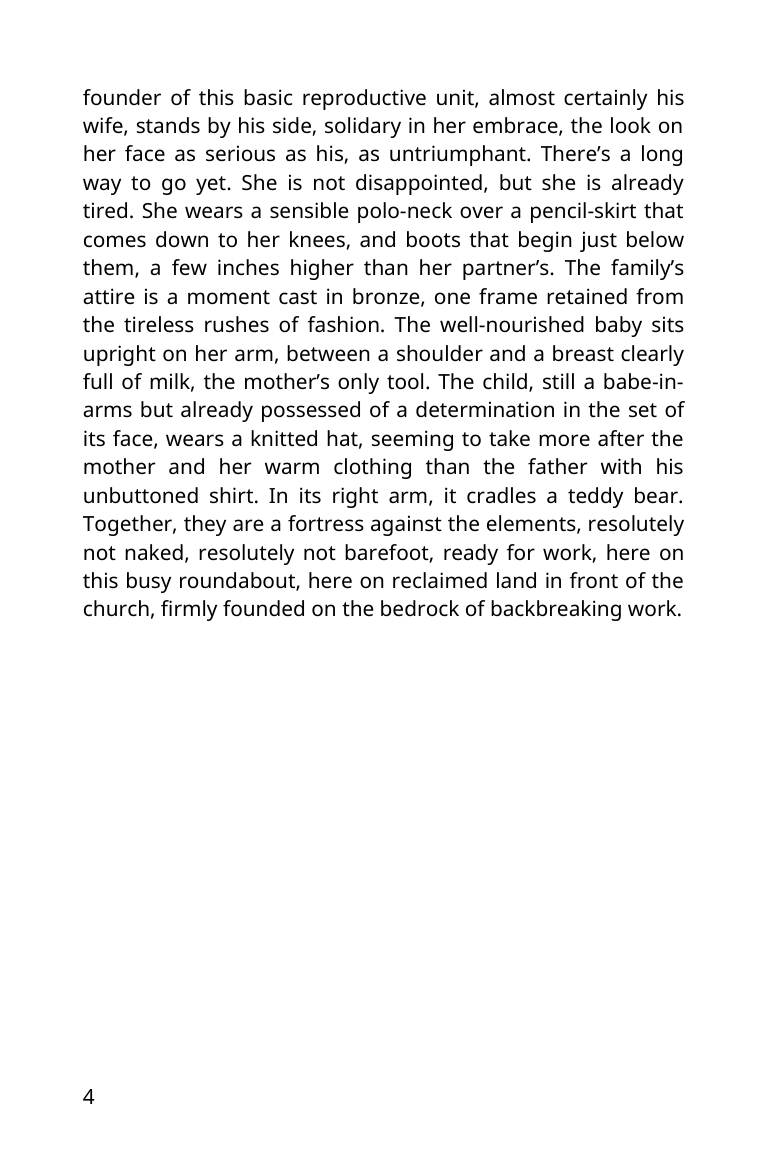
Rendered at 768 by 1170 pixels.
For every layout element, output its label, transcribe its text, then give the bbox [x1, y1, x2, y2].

text founder of this basic reproductive unit, almost certainly his wife, stands by his side, solidary in her embrace, the look on her face as serious as his, as untriumphant. There’s a long way to go yet. She is not disappointed, but she is already tired. She wears a sensible polo-neck over a pencil-skirt that comes down to her knees, and boots that begin just below them, a few inches higher than her partner’s. The family’s attire is a moment cast in bronze, one frame retained from the tireless rushes of fashion. The well-nourished baby sits upright on her arm, between a shoulder and a breast clearly full of milk, the mother’s only tool. The child, still a babe-in-arms but already possessed of a determination in the set of its face, wears a knitted hat, seeming to take more after the mother and her warm clothing than the father with his unbuttoned shirt. In its right arm, it cradles a teddy bear. Together, they are a fortress against the elements, resolutely not naked, resolutely not barefoot, ready for work, here on this busy roundabout, here on reclaimed land in front of the church, firmly founded on the bedrock of backbreaking work. [83, 83, 685, 623]
